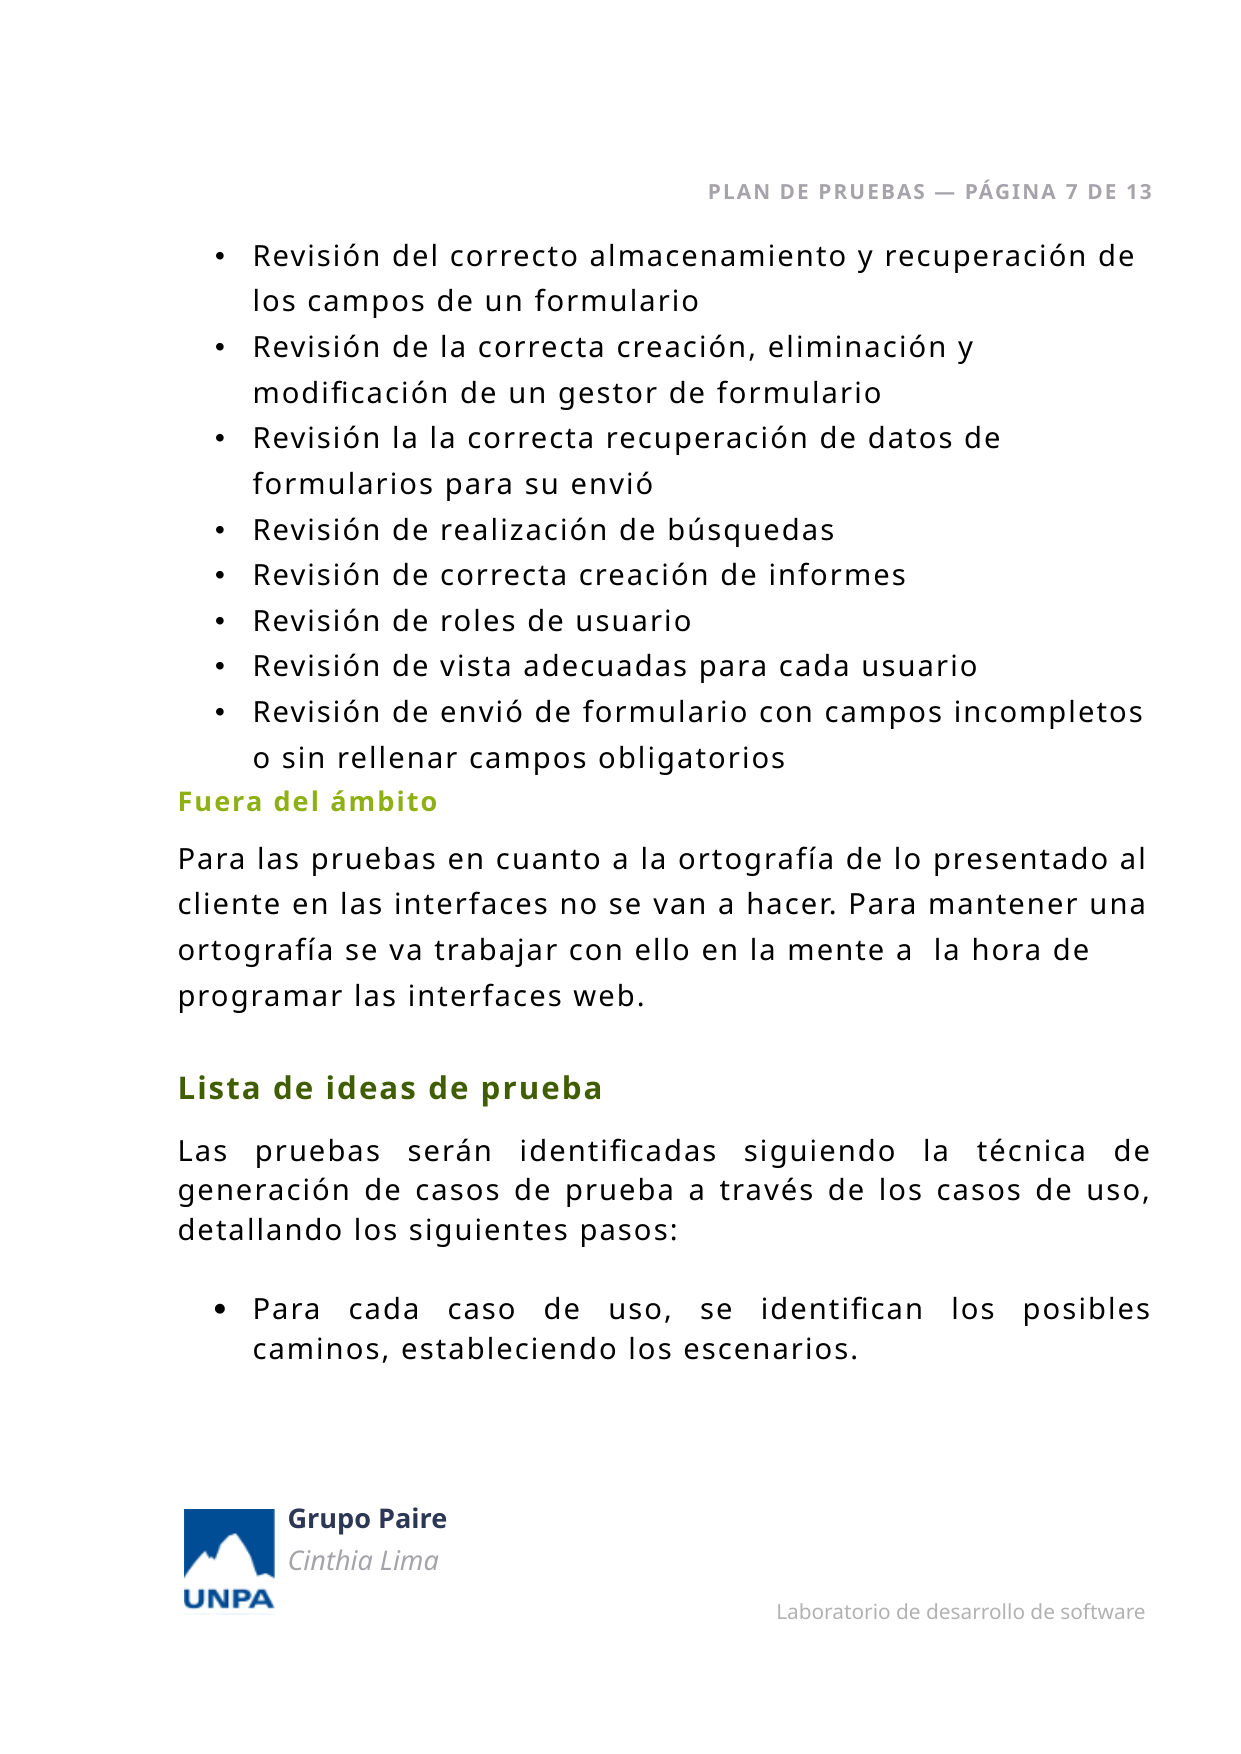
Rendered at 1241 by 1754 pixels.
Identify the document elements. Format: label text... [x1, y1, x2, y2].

list Para cada caso de uso, se identifican los posibles caminos, estableciendo los escenarios. [215, 1289, 1152, 1368]
list Revisión de correcta creación de informes [215, 554, 1152, 594]
list Revisión de envió de formulario con campos incompletos o sin rellenar campos obligatorios [215, 691, 1152, 777]
text Fuera del ámbito [177, 783, 1152, 819]
list Revisión la la correcta recuperación de datos de formularios para su envió [215, 418, 1152, 503]
picture [184, 1509, 275, 1615]
text Lista de ideas de prueba [177, 1066, 1152, 1109]
text Para las pruebas en cuanto a la ortografía de lo presentado al cliente en las interfaces no se van a hacer. Para mantener una ortografía se va trabajar con ello en la mente a la hora de programar las interfaces web. [177, 838, 1152, 1014]
text Las pruebas serán identificadas siguiendo la técnica de generación de casos de prueba a través de los casos de uso, detallando los siguientes pasos: [177, 1130, 1152, 1249]
list Revisión de realización de búsquedas [215, 509, 1152, 548]
list Revisión del correcto almacenamiento y recuperación de los campos de un formulario [215, 235, 1152, 320]
list Revisión de vista adecuadas para cada usuario [215, 646, 1152, 685]
list Revisión de la correcta creación, eliminación y modificación de un gestor de formulario [215, 326, 1152, 412]
list Revisión de roles de usuario [215, 600, 1152, 640]
